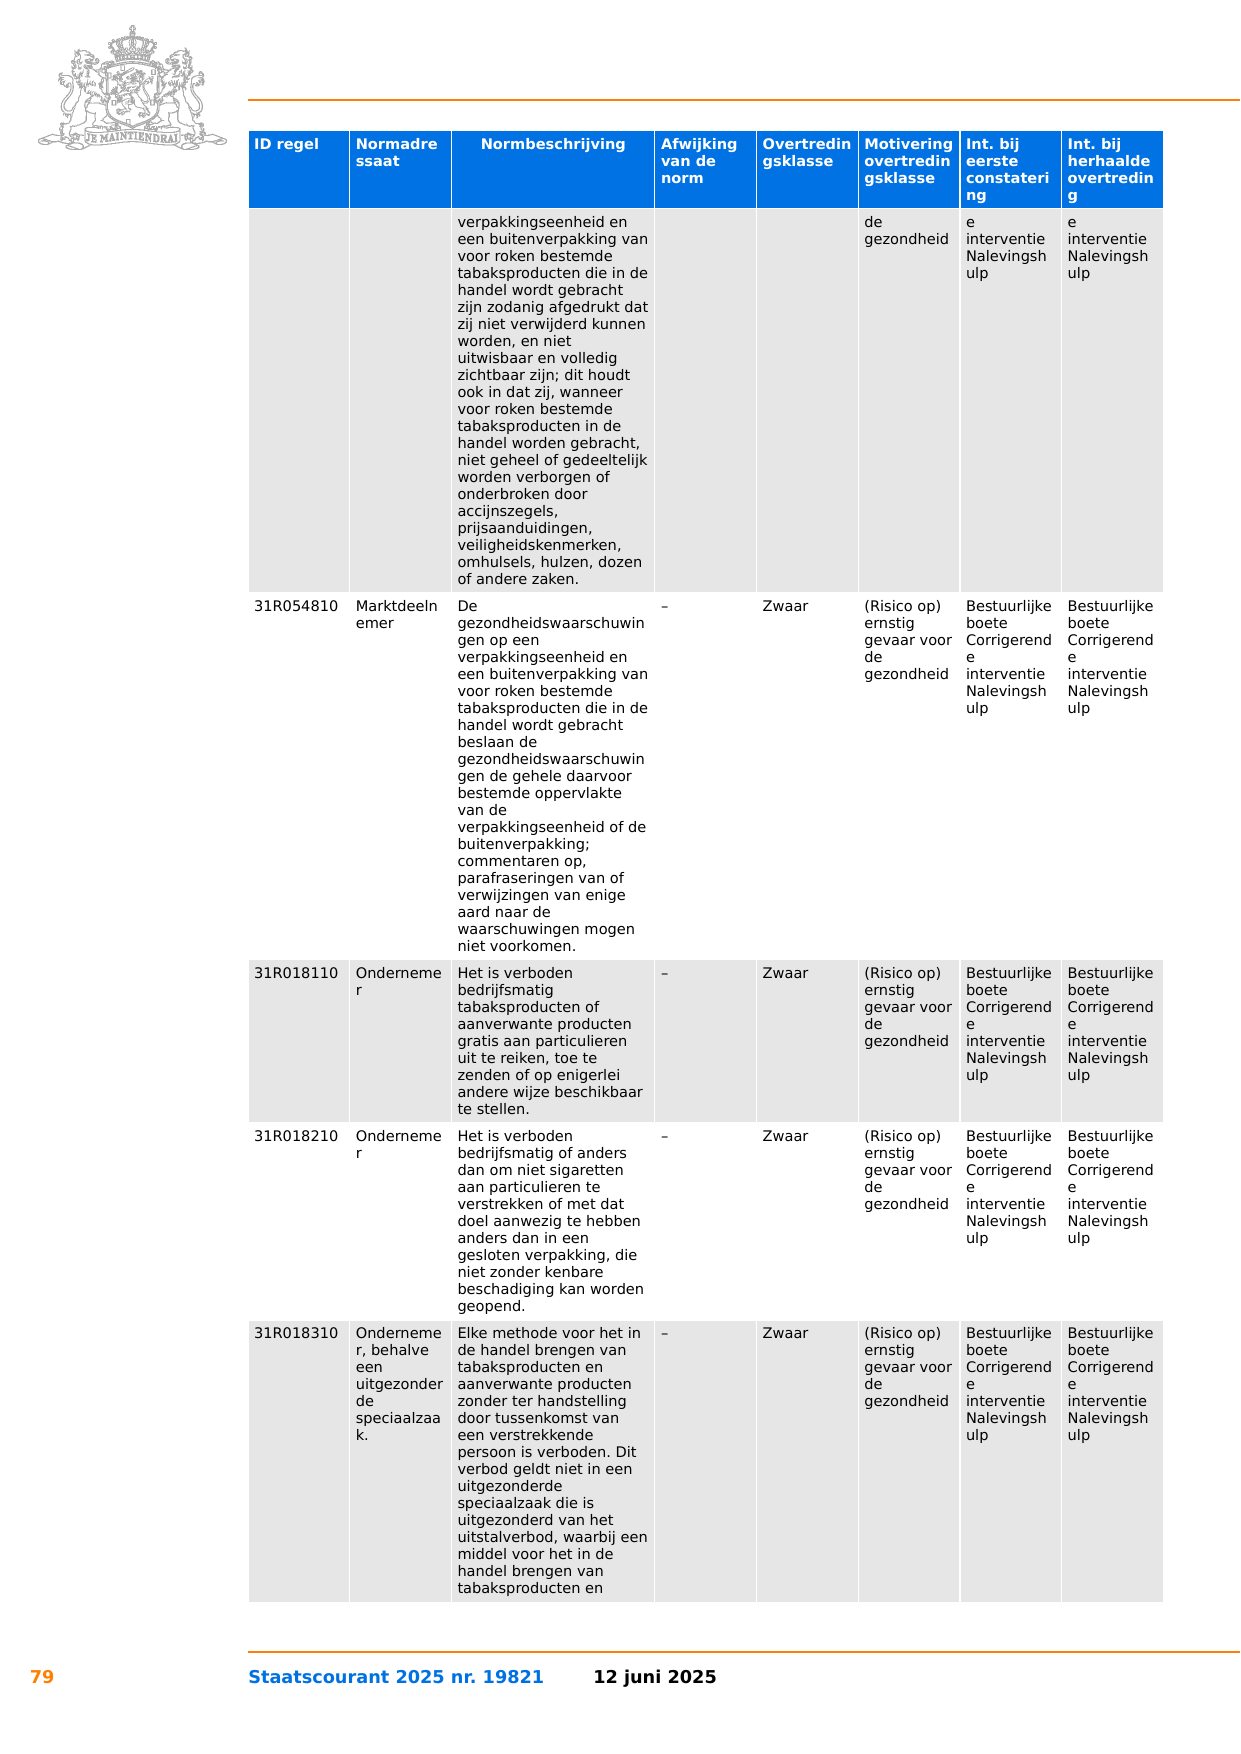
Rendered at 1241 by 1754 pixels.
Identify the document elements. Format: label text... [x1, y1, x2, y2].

table_cell Bestuurlijke boete Corrigerende interventie Nalevingshulp [961, 960, 1061, 1122]
table_header Motivering overtredingsklasse [859, 131, 959, 208]
table_cell Ondernemer [350, 1124, 451, 1319]
table_cell Het is verboden bedrijfsmatig tabaksproducten of aanverwante producten gratis aan particulieren uit te reiken, toe te zenden of op enigerlei andere wijze beschikbaar te stellen. [452, 960, 654, 1122]
table_cell (Risico op) ernstig gevaar voor de gezondheid [859, 1321, 959, 1602]
table_cell [249, 209, 349, 592]
table_cell Zwaar [757, 593, 858, 959]
table_cell – [655, 960, 756, 1122]
table_cell Zwaar [757, 1321, 858, 1602]
table_cell Bestuurlijke boete Corrigerende interventie Nalevingshulp [1062, 960, 1163, 1122]
table_cell Bestuurlijke boete Corrigerende interventie Nalevingshulp [1062, 1124, 1163, 1319]
table_cell Ondernemer, behalve een uitgezonderde speciaalzaak. [350, 1321, 451, 1602]
table_cell e interventie Nalevingshulp [1062, 209, 1163, 592]
table_header Normadressaat [350, 131, 451, 208]
table_cell – [655, 593, 756, 959]
table_cell – [655, 1124, 756, 1319]
table_header Overtredingsklasse [757, 131, 858, 208]
table_cell Ondernemer [350, 960, 451, 1122]
table_cell Marktdeelnemer [350, 593, 451, 959]
table_cell de gezondheid [859, 209, 959, 592]
table_cell [350, 209, 451, 592]
table_cell (Risico op) ernstig gevaar voor de gezondheid [859, 593, 959, 959]
table_header ID regel [249, 131, 349, 208]
table_cell verpakkingseenheid en een buitenverpakking van voor roken bestemde tabaksproducten die in de handel wordt gebracht zijn zodanig afgedrukt dat zij niet verwijderd kunnen worden, en niet uitwisbaar en volledig zichtbaar zijn; dit houdt ook in dat zij, wanneer voor roken bestemde tabaksproducten in de handel worden gebracht, niet geheel of gedeeltelijk worden verborgen of onderbroken door accijnszegels, prijsaanduidingen, veiligheidskenmerken, omhulsels, hulzen, dozen of andere zaken. [452, 209, 654, 592]
table_cell 31R018110 [249, 960, 349, 1122]
table_cell Elke methode voor het in de handel brengen van tabaksproducten en aanverwante producten zonder ter handstelling door tussenkomst van een verstrekkende persoon is verboden. Dit verbod geldt niet in een uitgezonderde speciaalzaak die is uitgezonderd van het uitstalverbod, waarbij een middel voor het in de handel brengen van tabaksproducten en [452, 1321, 654, 1602]
table_header Normbeschrijving [452, 131, 654, 208]
table_cell Zwaar [757, 960, 858, 1122]
table_cell (Risico op) ernstig gevaar voor de gezondheid [859, 960, 959, 1122]
table_cell Bestuurlijke boete Corrigerende interventie Nalevingshulp [961, 593, 1061, 959]
table_cell De gezondheidswaarschuwingen op een verpakkingseenheid en een buitenverpakking van voor roken bestemde tabaksproducten die in de handel wordt gebracht beslaan de gezondheidswaarschuwingen de gehele daarvoor bestemde oppervlakte van de verpakkingseenheid of de buitenverpakking; commentaren op, parafraseringen van of verwijzingen van enige aard naar de waarschuwingen mogen niet voorkomen. [452, 593, 654, 959]
table_header Int. bij herhaalde overtreding [1062, 131, 1163, 208]
picture [38, 25, 227, 150]
table_cell Bestuurlijke boete Corrigerende interventie Nalevingshulp [1062, 593, 1163, 959]
table_cell (Risico op) ernstig gevaar voor de gezondheid [859, 1124, 959, 1319]
table_cell Bestuurlijke boete Corrigerende interventie Nalevingshulp [961, 1321, 1061, 1602]
table_cell Bestuurlijke boete Corrigerende interventie Nalevingshulp [1062, 1321, 1163, 1602]
table_header Int. bij eerste constatering [961, 131, 1061, 208]
table_cell 31R054810 [249, 593, 349, 959]
table_cell – [655, 1321, 756, 1602]
table_cell 31R018210 [249, 1124, 349, 1319]
table_cell [655, 209, 756, 592]
table_cell Bestuurlijke boete Corrigerende interventie Nalevingshulp [961, 1124, 1061, 1319]
table_cell 31R018310 [249, 1321, 349, 1602]
table_cell [757, 209, 858, 592]
table_header Afwijking van de norm [655, 131, 756, 208]
table_cell Het is verboden bedrijfsmatig of anders dan om niet sigaretten aan particulieren te verstrekken of met dat doel aanwezig te hebben anders dan in een gesloten verpakking, die niet zonder kenbare beschadiging kan worden geopend. [452, 1124, 654, 1319]
table_cell e interventie Nalevingshulp [961, 209, 1061, 592]
table_cell Zwaar [757, 1124, 858, 1319]
